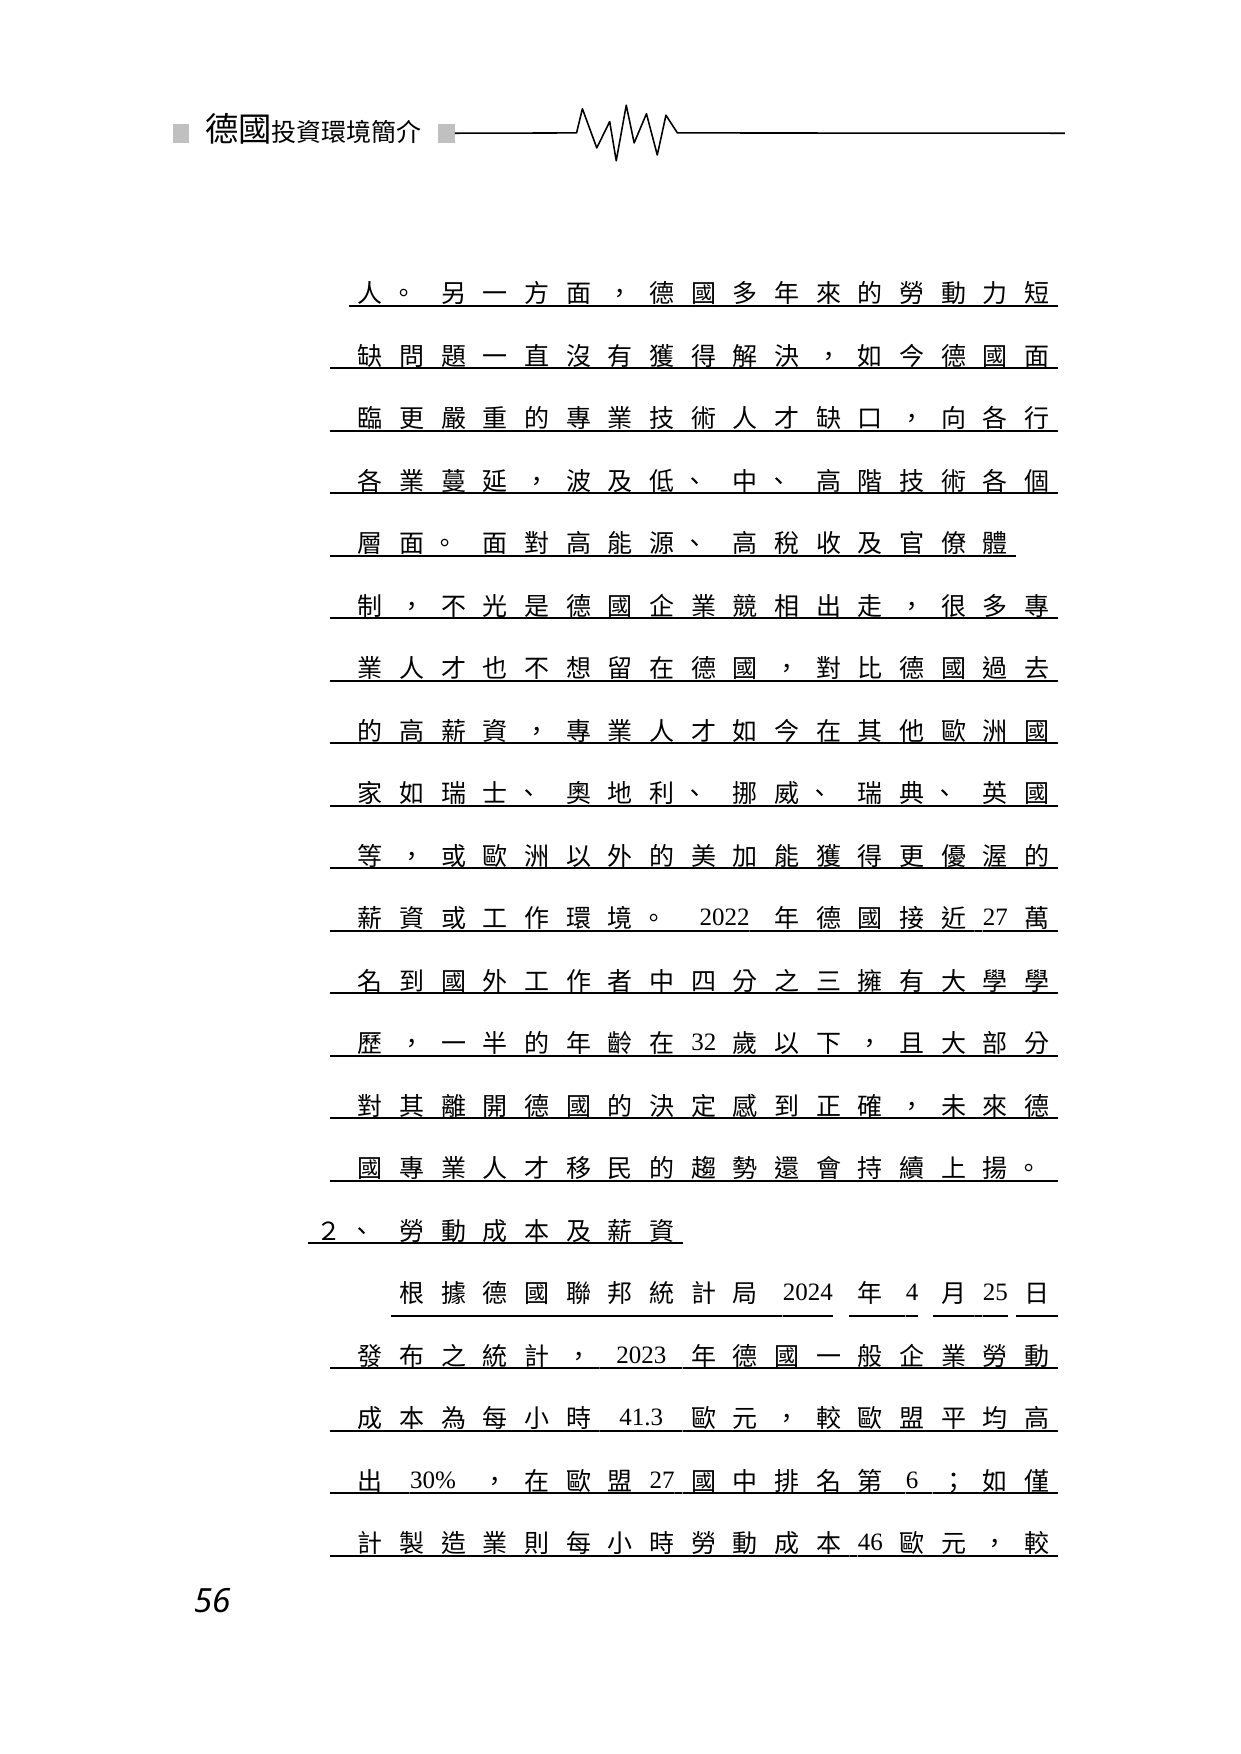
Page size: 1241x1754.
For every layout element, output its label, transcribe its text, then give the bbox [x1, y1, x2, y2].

text 歷，一半的年齡在32歲以下，且大部分 [330, 994, 1058, 1055]
text 根據德國聯邦統計局2024年4月25日發布之統計，2023年德國一般企業勞動 [330, 1250, 1058, 1367]
text 人。另一方面，德國多年來的勞動力短缺問題一直沒有獲得解決，如今德國面 [330, 250, 1058, 367]
text 等，或歐洲以外的美加能獲得更優渥的 [330, 807, 1058, 867]
text 對其離開德國的決定感到正確，未來德 [330, 1057, 1058, 1117]
text 各業蔓延，波及低、中、高階技術各個 [330, 432, 1058, 492]
text 名到國外工作者中四分之三擁有大學學 [330, 932, 1058, 992]
text 成本為每小時41.3歐元，較歐盟平均高 [330, 1369, 1058, 1430]
text 家如瑞士、奧地利、挪威、瑞典、英國 [330, 744, 1058, 805]
text 層面。面對高能源、高稅收及官僚體制，不光是德國企業競相出走，很多專 [330, 494, 1058, 617]
text [330, 1557, 1058, 1563]
text 國專業人才移民的趨勢還會持續上揚。 [330, 1119, 1058, 1180]
text 計製造業則每小時勞動成本46歐元，較 [330, 1494, 1058, 1555]
text ２、勞動成本及薪資 [281, 1188, 1058, 1250]
text 的高薪資，專業人才如今在其他歐洲國 [330, 682, 1058, 742]
text 業人才也不想留在德國，對比德國過去 [330, 619, 1058, 680]
text 臨更嚴重的專業技術人才缺口，向各行 [330, 369, 1058, 430]
text 出30%，在歐盟27國中排名第6；如僅 [330, 1432, 1058, 1492]
text 薪資或工作環境。2022年德國接近27萬 [330, 869, 1058, 930]
